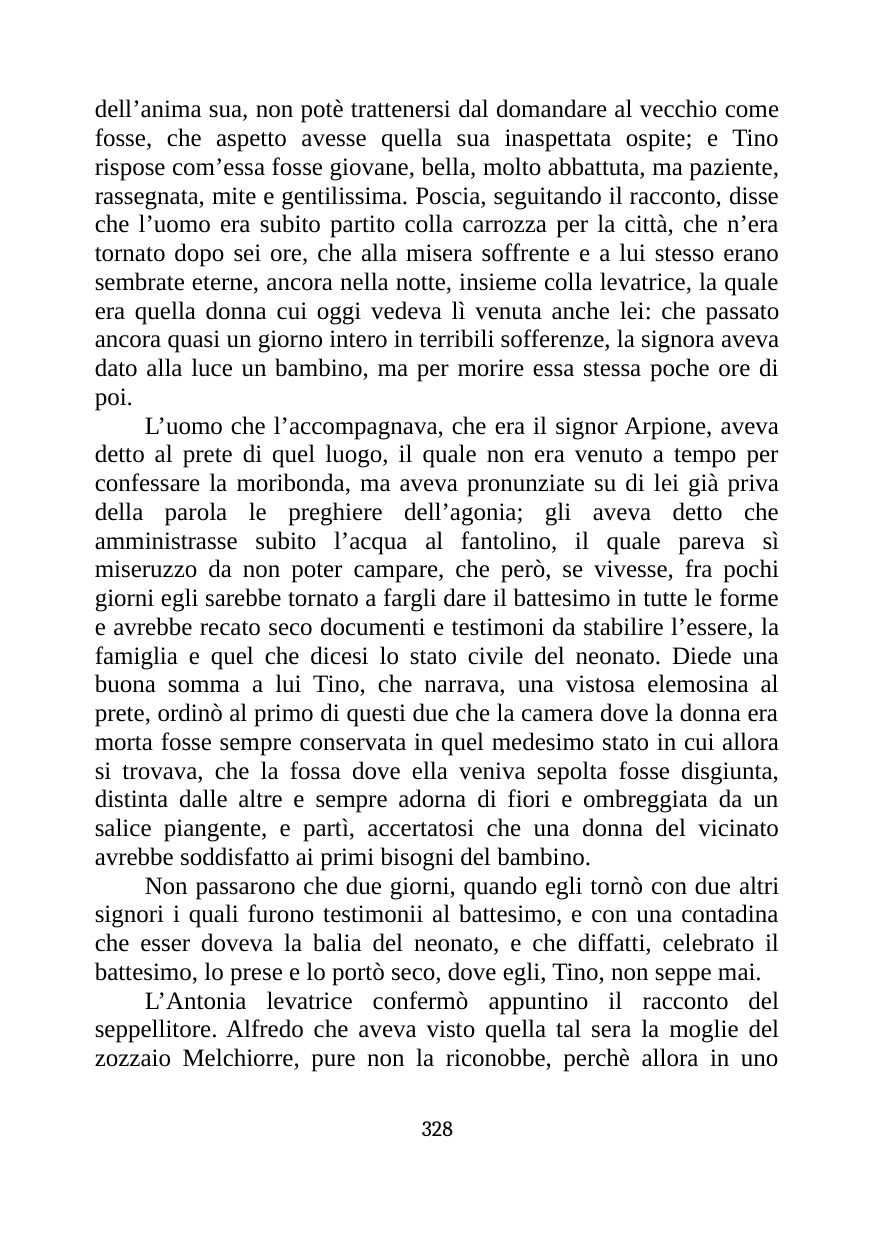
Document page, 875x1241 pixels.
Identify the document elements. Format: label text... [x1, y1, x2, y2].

text L’uomo che l’accompagnava, che era il signor Arpione, aveva detto al prete di quel luogo, il quale non era venuto a tempo per confessare la moribonda, ma aveva pronunziate su di lei già priva della parola le preghiere dell’agonia; gli aveva detto che amministrasse subito l’acqua al fantolino, il quale pareva sì miseruzzo da non poter campare, che però, se vivesse, fra pochi giorni egli sarebbe tornato a fargli dare il battesimo in tutte le forme e avrebbe recato seco documenti e testimoni da stabilire l’essere, la famiglia e quel che dicesi lo stato civile del neonato. Diede una buona somma a lui Tino, che narrava, una vistosa elemosina al prete, ordinò al primo di questi due che la camera dove la donna era morta fosse sempre conservata in quel medesimo stato in cui allora si trovava, che la fossa dove ella veniva sepolta fosse disgiunta, distinta dalle altre e sempre adorna di fiori e ombreggiata da un salice piangente, e partì, accertatosi che una donna del vicinato avrebbe soddisfatto ai primi bisogni del bambino. [94, 411, 779, 871]
text dell’anima sua, non potè trattenersi dal domandare al vecchio come fosse, che aspetto avesse quella sua inaspettata ospite; e Tino rispose com’essa fosse giovane, bella, molto abbattuta, ma paziente, rassegnata, mite e gentilissima. Poscia, seguitando il racconto, disse che l’uomo era subito partito colla carrozza per la città, che n’era tornato dopo sei ore, che alla misera soffrente e a lui stesso erano sembrate eterne, ancora nella notte, insieme colla levatrice, la quale era quella donna cui oggi vedeva lì venuta anche lei: che passato ancora quasi un giorno intero in terribili sofferenze, la signora aveva dato alla luce un bambino, ma per morire essa stessa poche ore di poi. [94, 94, 779, 411]
text Non passarono che due giorni, quando egli tornò con due altri signori i quali furono testimonii al battesimo, e con una contadina che esser doveva la balia del neonato, e che diffatti, celebrato il battesimo, lo prese e lo portò seco, dove egli, Tino, non seppe mai. [94, 871, 779, 986]
text L’Antonia levatrice confermò appuntino il racconto del seppellitore. Alfredo che aveva visto quella tal sera la moglie del zozzaio Melchiorre, pure non la riconobbe, perchè allora in uno [94, 986, 779, 1072]
